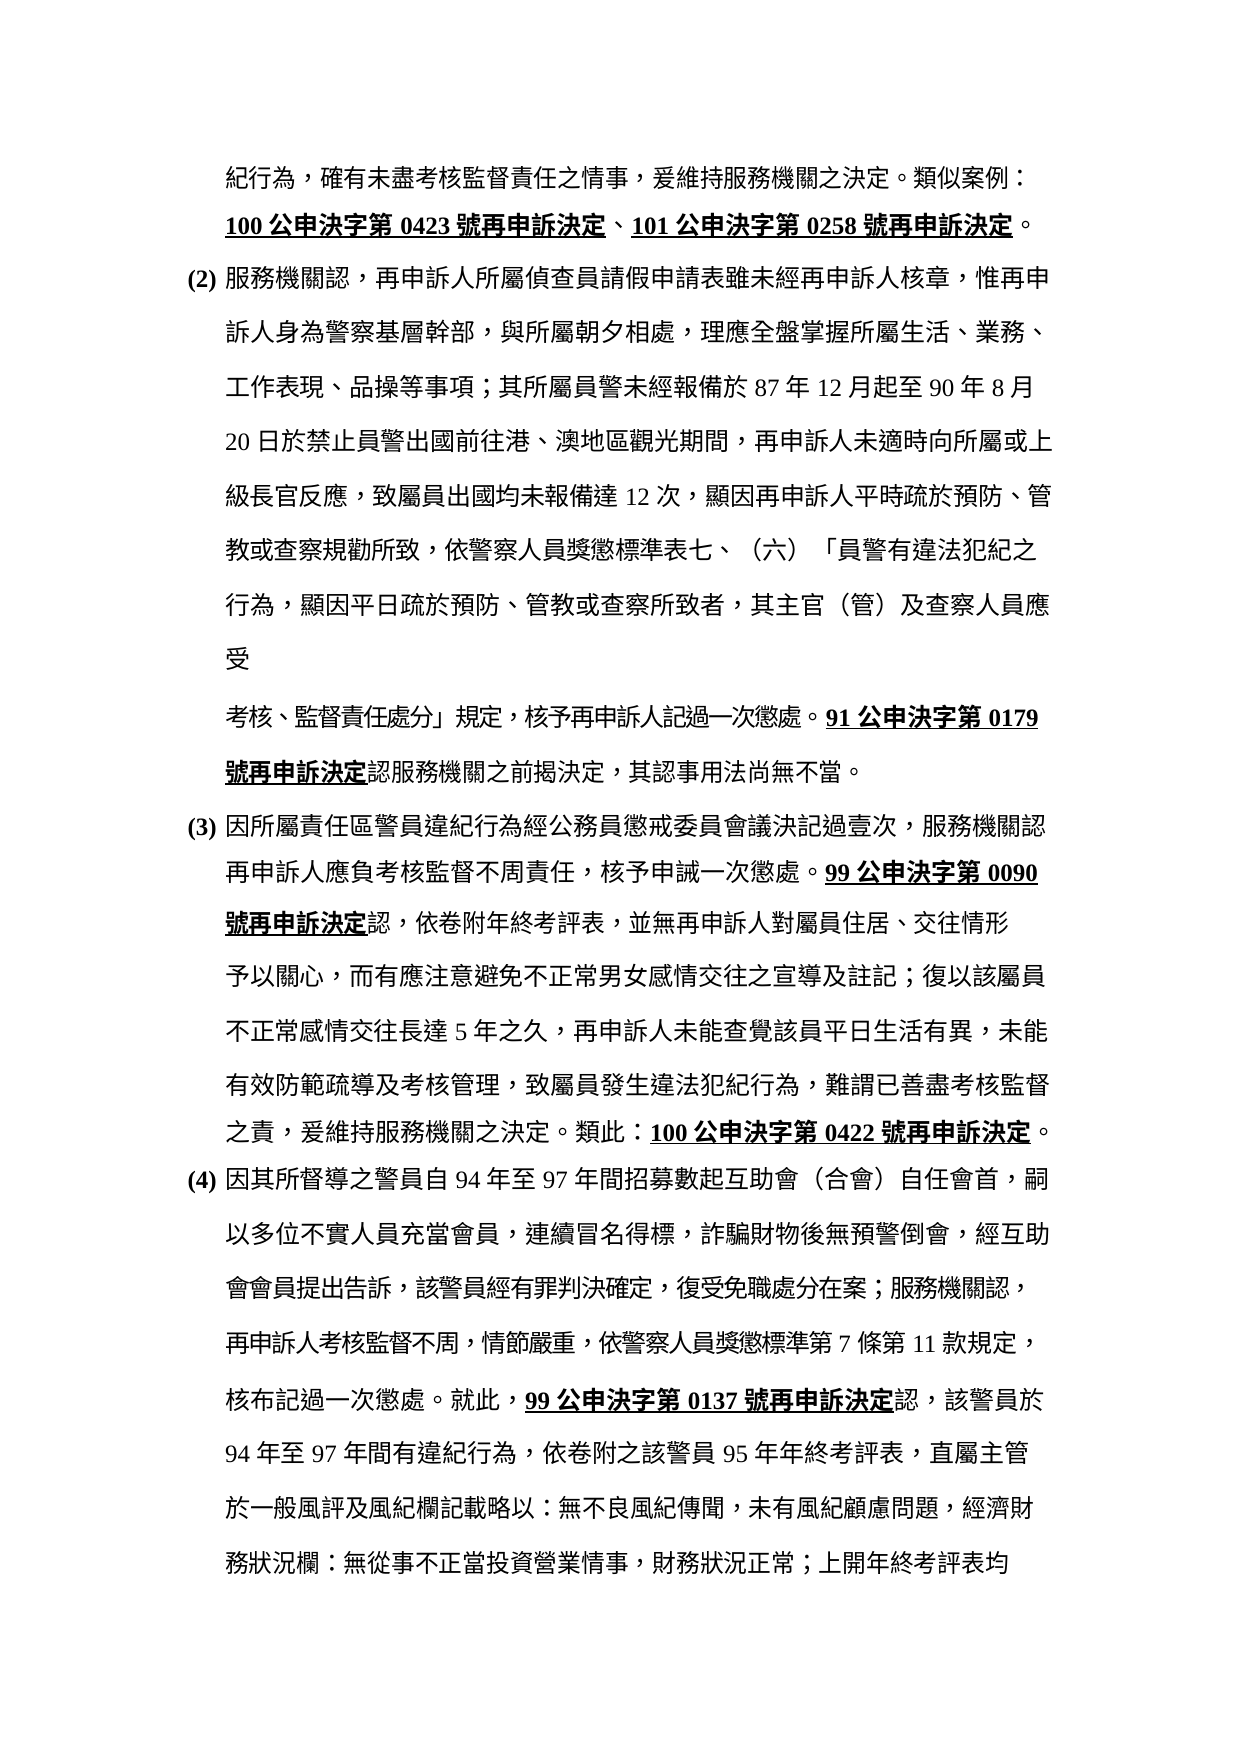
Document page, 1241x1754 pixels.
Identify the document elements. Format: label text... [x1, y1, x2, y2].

list 服務機關認，再申訴人所屬偵查員請假申請表雖未經再申訴人核章，惟再申訴人身為警察基層幹部，與所屬朝夕相處，理應全盤掌握所屬生活、業務、工作表現、品操等事項；其所屬員警未經報備於 87 年 12 月起至 90 年 8 月20 日於禁止員警出國前往港、澳地區觀光期間，再申訴人未適時向所屬或上級長官反應，致屬員出國均未報備達 12 次，顯因再申訴人平時疏於預防、管教或查察規勸所致，依警察人員獎懲標準表七、（六）「員警有違法犯紀之行為，顯因平日疏於預防、管教或查察所致者，其主官（管）及查察人員應受 [187, 260, 1054, 676]
text 考核、監督責任處分」規定，核予再申訴人記過一次懲處。91 公申決字第 0179 [225, 696, 1096, 734]
text 100 公申決字第 0423 號再申訴決定、101 公申決字第 0258 號再申訴決定。 [225, 208, 1096, 242]
text 核布記過一次懲處。就此，99 公申決字第 0137 號再申訴決定認，該警員於 [225, 1380, 1096, 1417]
text 有效防範疏導及考核管理，致屬員發生違法犯紀行為，難謂已善盡考核監督之責，爰維持服務機關之決定。類此：100 公申決字第 0422 號再申訴決定。 [225, 1068, 1058, 1148]
text 號再申訴決定認，依卷附年終考評表，並無再申訴人對屬員住居、交往情形 [225, 901, 1096, 940]
list 因所屬責任區警員違紀行為經公務員懲戒委員會議決記過壹次，服務機關認再申訴人應負考核監督不周責任，核予申誡一次懲處。99 公申決字第 0090 [187, 808, 1051, 889]
text 94 年至 97 年間有違紀行為，依卷附之該警員 95 年年終考評表，直屬主管於一般風評及風紀欄記載略以：無不良風紀傳聞，未有風紀顧慮問題，經濟財 [225, 1436, 1054, 1524]
text 務狀況欄：無從事不正當投資營業情事，財務狀況正常；上開年終考評表均 [225, 1545, 1096, 1580]
text 號再申訴決定認服務機關之前揭決定，其認事用法尚無不當。 [225, 747, 1096, 790]
text 予以關心，而有應注意避免不正常男女感情交往之宣導及註記；復以該屬員不正常感情交往長達 5 年之久，再申訴人未能查覺該員平日生活有異，未能 [225, 959, 1051, 1047]
text 紀行為，確有未盡考核監督責任之情事，爰維持服務機關之決定。類似案例： [225, 161, 1096, 195]
list 因其所督導之警員自 94 年至 97 年間招募數起互助會（合會）自任會首，嗣以多位不實人員充當會員，連續冒名得標，詐騙財物後無預警倒會，經互助會會員提出告訴，該警員經有罪判決確定，復受免職處分在案；服務機關認， 再申訴人考核監督不周，情節嚴重，依警察人員獎懲標準第 7 條第 11 款規定， [187, 1162, 1060, 1359]
